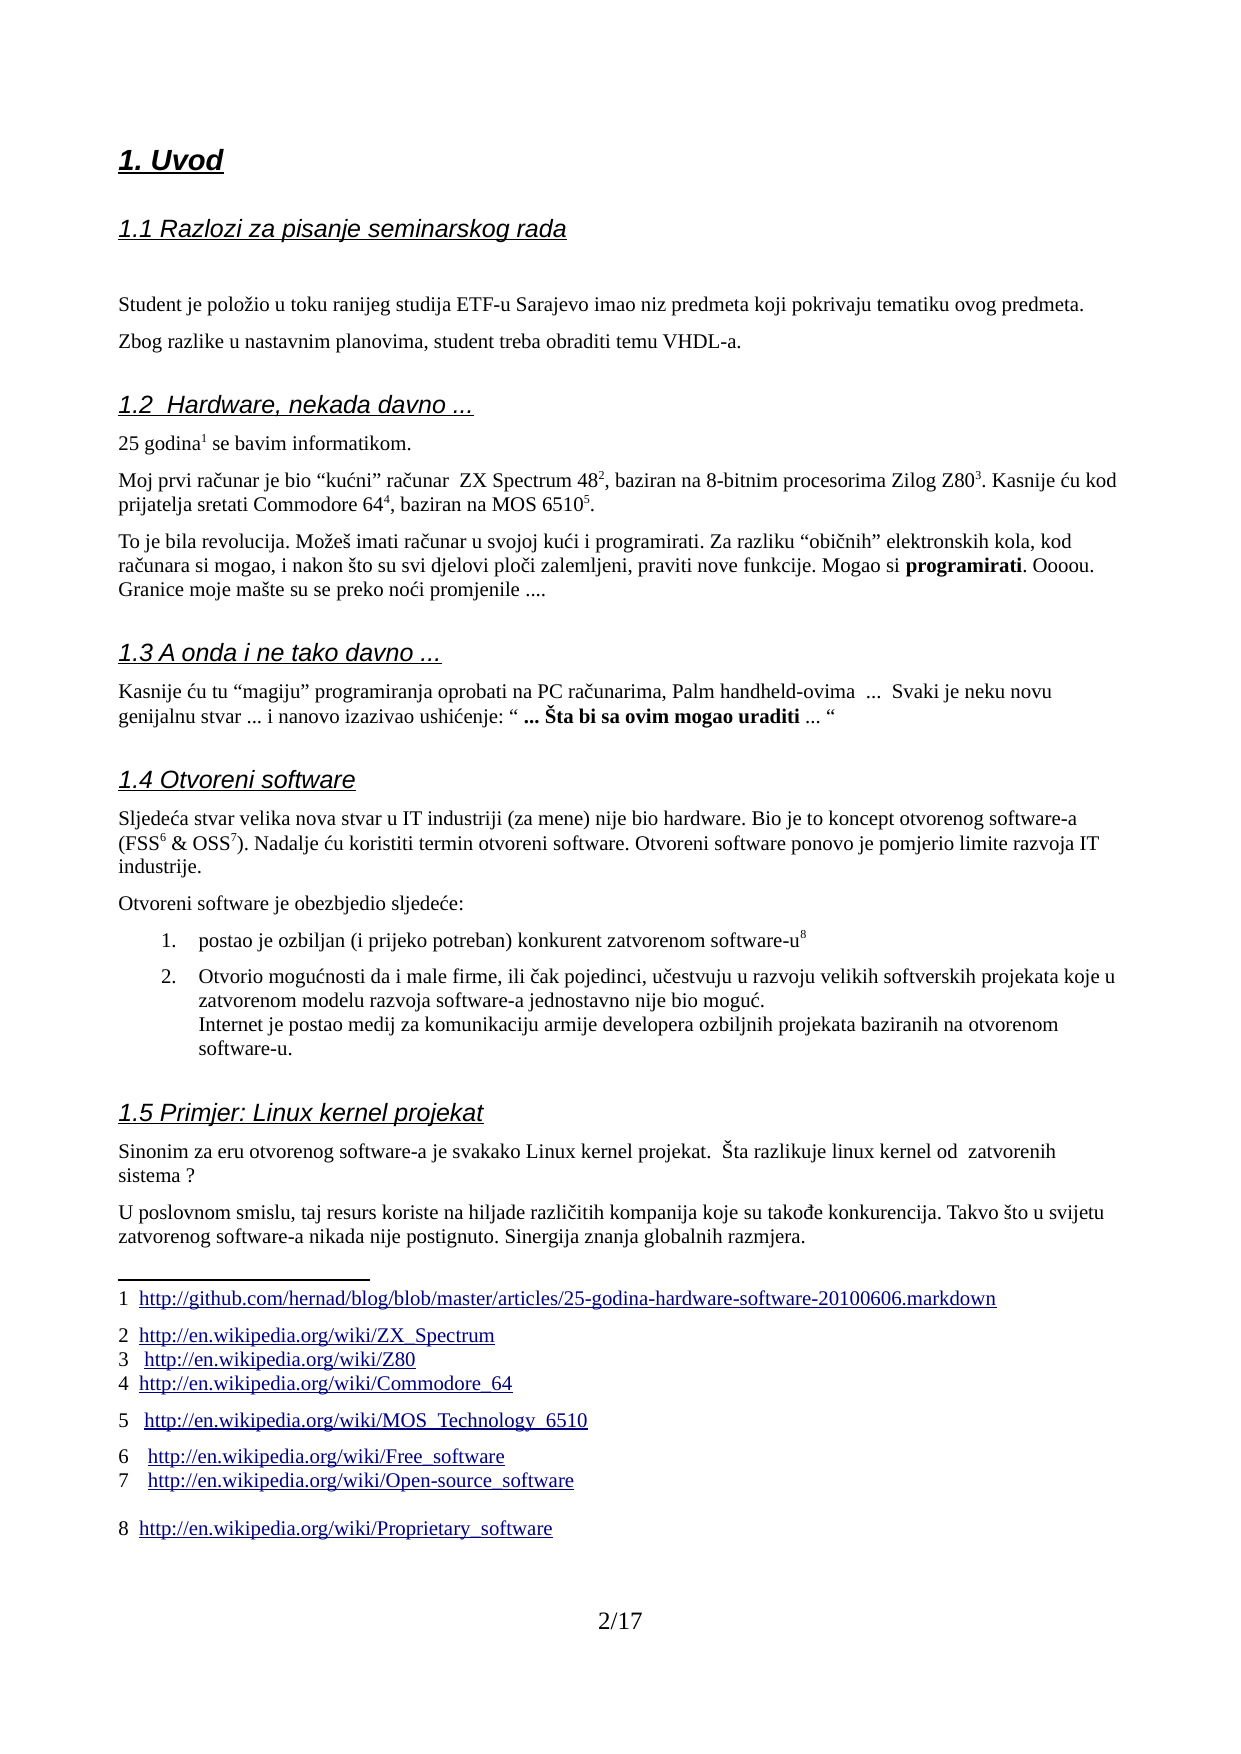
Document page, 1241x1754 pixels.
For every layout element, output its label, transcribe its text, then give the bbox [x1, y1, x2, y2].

text Sljedeća stvar velika nova stvar u IT industriji (za mene) nije bio hardware. Bio je to koncept otvorenog software-a (FSS & OSS). Nadalje ću koristiti termin otvoreni software. Otvoreni software ponovo je pomjerio limite razvoja IT industrije. [118, 806, 1122, 878]
subtitle 1.3 A onda i ne tako davno ... [118, 638, 1122, 667]
text http://github.com/hernad/blog/blob/master/articles/25-godina-hardware-software-20100606.markdown [118, 1286, 1122, 1310]
text http://en.wikipedia.org/wiki/Open-source_software [118, 1468, 1122, 1492]
subtitle 1.4 Otvoreni software [118, 765, 1122, 794]
text U poslovnom smislu, taj resurs koriste na hiljade različitih kompanija koje su takođe konkurencija. Takvo što u svijetu zatvorenog software-a nikada nije postignuto. Sinergija znanja globalnih razmjera. [118, 1200, 1122, 1248]
text Student je položio u toku ranijeg studija ETF-u Sarajevo imao niz predmeta koji pokrivaju tematiku ovog predmeta. [118, 292, 1122, 316]
subtitle 1.2 Hardware, nekada davno ... [118, 390, 1122, 419]
text http://en.wikipedia.org/wiki/MOS_Technology_6510 [118, 1407, 1122, 1432]
text Sinonim za eru otvorenog software-a je svakako Linux kernel projekat. Šta razlikuje linux kernel od zatvorenih sistema ? [118, 1139, 1122, 1187]
text http://en.wikipedia.org/wiki/Free_software [118, 1444, 1122, 1468]
text Zbog razlike u nastavnim planovima, student treba obraditi temu VHDL-a. [118, 328, 1122, 353]
subtitle 1. Uvod [118, 143, 1122, 177]
list postao je ozbiljan (i prijeko potreban) konkurent zatvorenom software-u [161, 928, 1122, 952]
text Kasnije ću tu “magiju” programiranja oprobati na PC računarima, Palm handheld-ovima ... Svaki je neku novu genijalnu stvar ... i nanovo izazivao ushićenje: “ ... Šta bi sa ovim mogao uraditi ... “ [118, 679, 1122, 728]
list http://en.wikipedia.org/wiki/Proprietary_software [118, 1516, 1122, 1540]
text http://en.wikipedia.org/wiki/Commodore_64 [118, 1371, 1122, 1395]
subtitle 1.5 Primjer: Linux kernel projekat [118, 1098, 1122, 1127]
list Otvorio mogućnosti da i male firme, ili čak pojedinci, učestvuju u razvoju velikih softverskih projekata koje u zatvorenom modelu razvoja software-a jednostavno nije bio moguć. Internet je postao medij za komunikaciju armije developera ozbiljnih projekata baziranih na otvorenom software-u. [161, 964, 1122, 1060]
text To je bila revolucija. Možeš imati računar u svojoj kući i programirati. Za razliku “običnih” elektronskih kola, kod računara si mogao, i nakon što su svi djelovi ploči zalemljeni, praviti nove funkcije. Mogao si programirati. Oooou. Granice moje mašte su se preko noći promjenile .... [118, 528, 1122, 601]
text 25 godina se bavim informatikom. [118, 431, 1122, 455]
text http://en.wikipedia.org/wiki/ZX_Spectrum [118, 1323, 1122, 1347]
text Otvoreni software je obezbjedio sljedeće: [118, 891, 1122, 915]
text http://en.wikipedia.org/wiki/Z80 [118, 1347, 1122, 1371]
subtitle 1.1 Razlozi za pisanje seminarskog rada [118, 214, 1122, 243]
text Moj prvi računar je bio “kućni” računar ZX Spectrum 48, baziran na 8-bitnim procesorima Zilog Z80. Kasnije ću kod prijatelja sretati Commodore 64, baziran na MOS 6510. [118, 468, 1122, 516]
